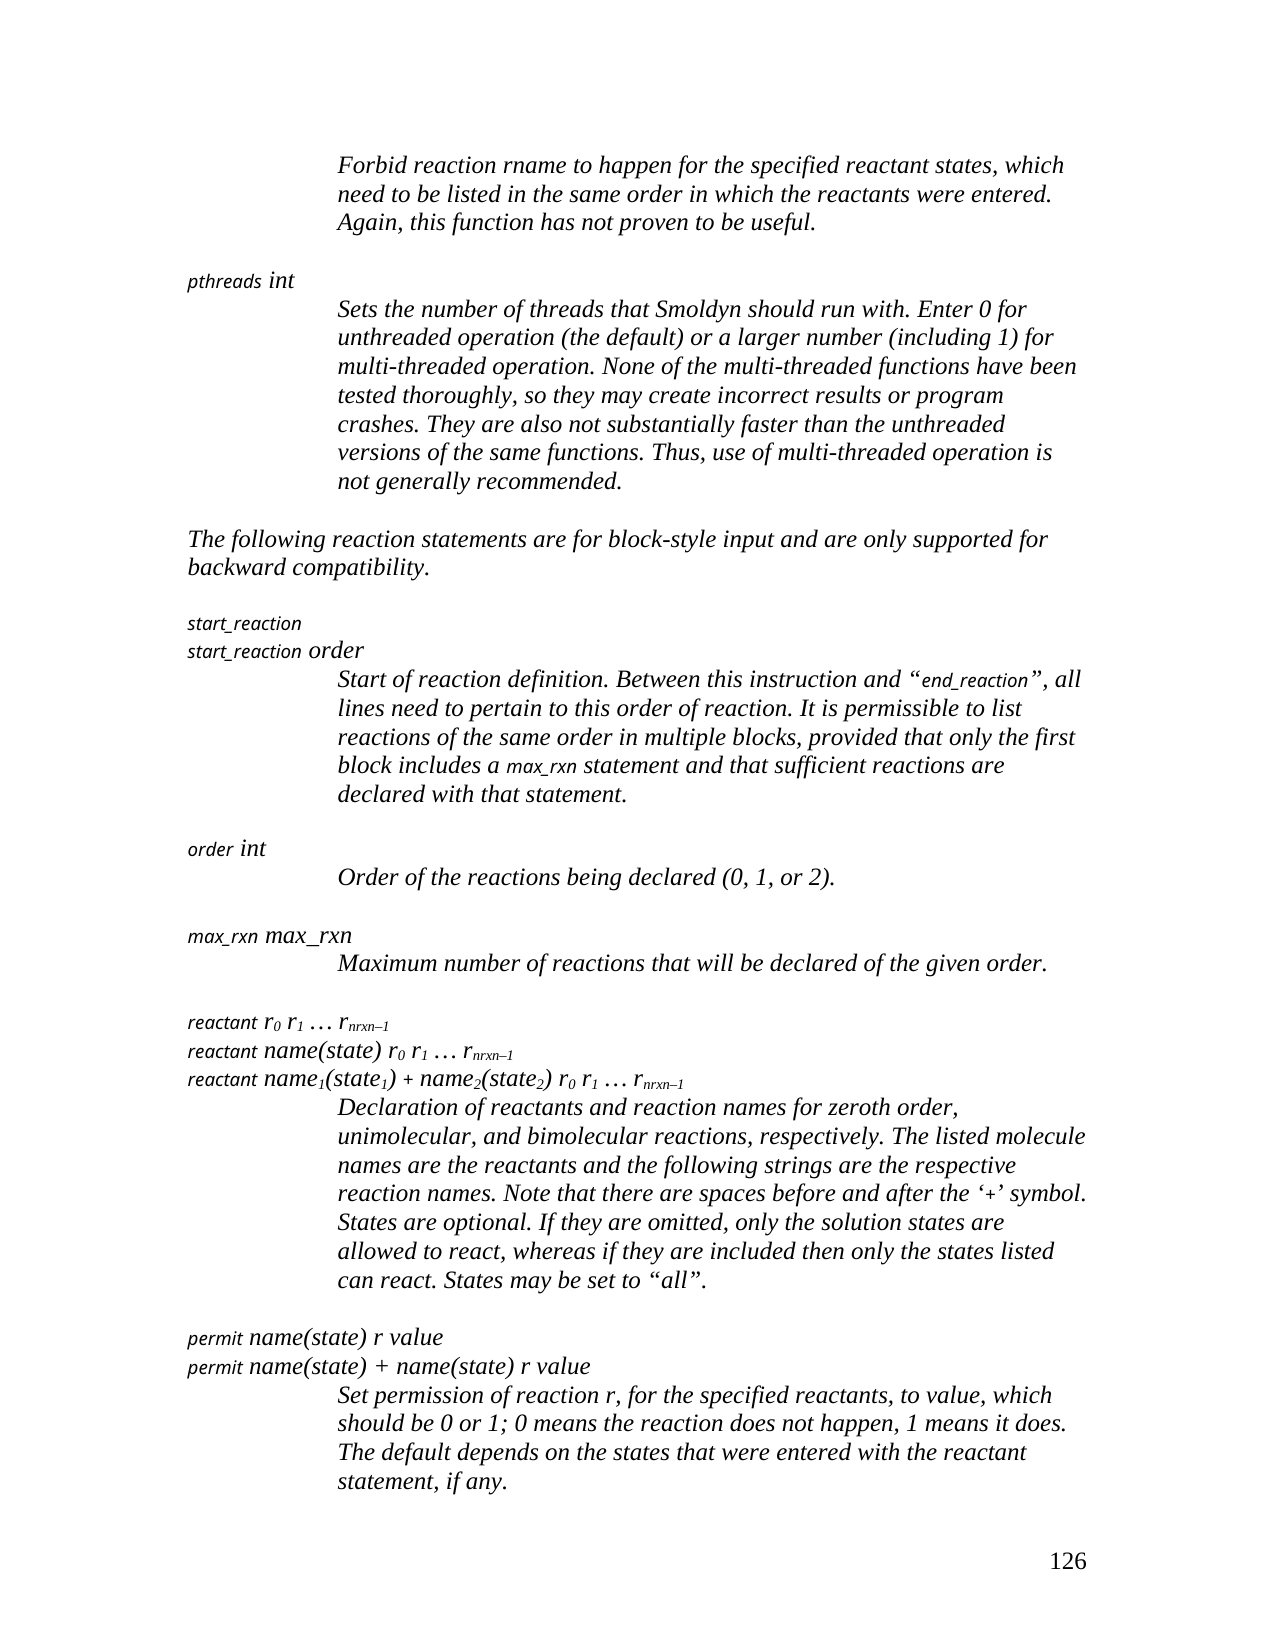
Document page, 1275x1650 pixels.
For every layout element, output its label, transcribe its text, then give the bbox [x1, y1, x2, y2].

text Order of the reactions being declared (0, 1, or 2). [187, 862, 1087, 891]
text Sets the number of threads that Smoldyn should run with. Enter 0 for unthreaded operation (the default) or a larger number (including 1) for multi-threaded operation. None of the multi-threaded functions have been tested thoroughly, so they may create incorrect results or program crashes. They are also not substantially faster than the unthreaded versions of the same functions. Thus, use of multi-threaded operation is not generally recommended. [187, 294, 1087, 495]
text order int [187, 833, 1087, 862]
text Declaration of reactants and reaction names for zeroth order, unimolecular, and bimolecular reactions, respectively. The listed molecule names are the reactants and the following strings are the respective reaction names. Note that there are spaces before and after the ‘+’ symbol. States are optional. If they are omitted, only the solution states are allowed to react, whereas if they are included then only the states listed can react. States may be set to “all”. [187, 1092, 1087, 1293]
text max_rxn max_rxn [187, 920, 1087, 948]
text start_reaction order [187, 636, 1087, 664]
text pthreads int [187, 265, 1087, 294]
text start_reaction [187, 610, 1087, 636]
text reactant name1(state1) + name2(state2) r0 r1 … rnrxn–1 [187, 1063, 1087, 1092]
text Maximum number of reactions that will be declared of the given order. [187, 948, 1087, 977]
text reactant r0 r1 … rnrxn–1 [187, 1006, 1087, 1035]
text Start of reaction definition. Between this instruction and “end_reaction”, all lines need to pertain to this order of reaction. It is permissible to list reactions of the same order in multiple blocks, provided that only the first block includes a max_rxn statement and that sufficient reactions are declared with that statement. [187, 664, 1087, 808]
text Set permission of reaction r, for the specified reactants, to value, which should be 0 or 1; 0 means the reaction does not happen, 1 means it does. The default depends on the states that were entered with the reactant statement, if any. [187, 1380, 1087, 1495]
text The following reaction statements are for block-style input and are only supported for backward compatibility. [187, 524, 1087, 581]
text reactant name(state) r0 r1 … rnrxn–1 [187, 1035, 1087, 1063]
text permit name(state) + name(state) r value [187, 1351, 1087, 1380]
text Forbid reaction rname to happen for the specified reactant states, which need to be listed in the same order in which the reactants were entered. Again, this function has not proven to be useful. [187, 150, 1087, 236]
text permit name(state) r value [187, 1322, 1087, 1351]
